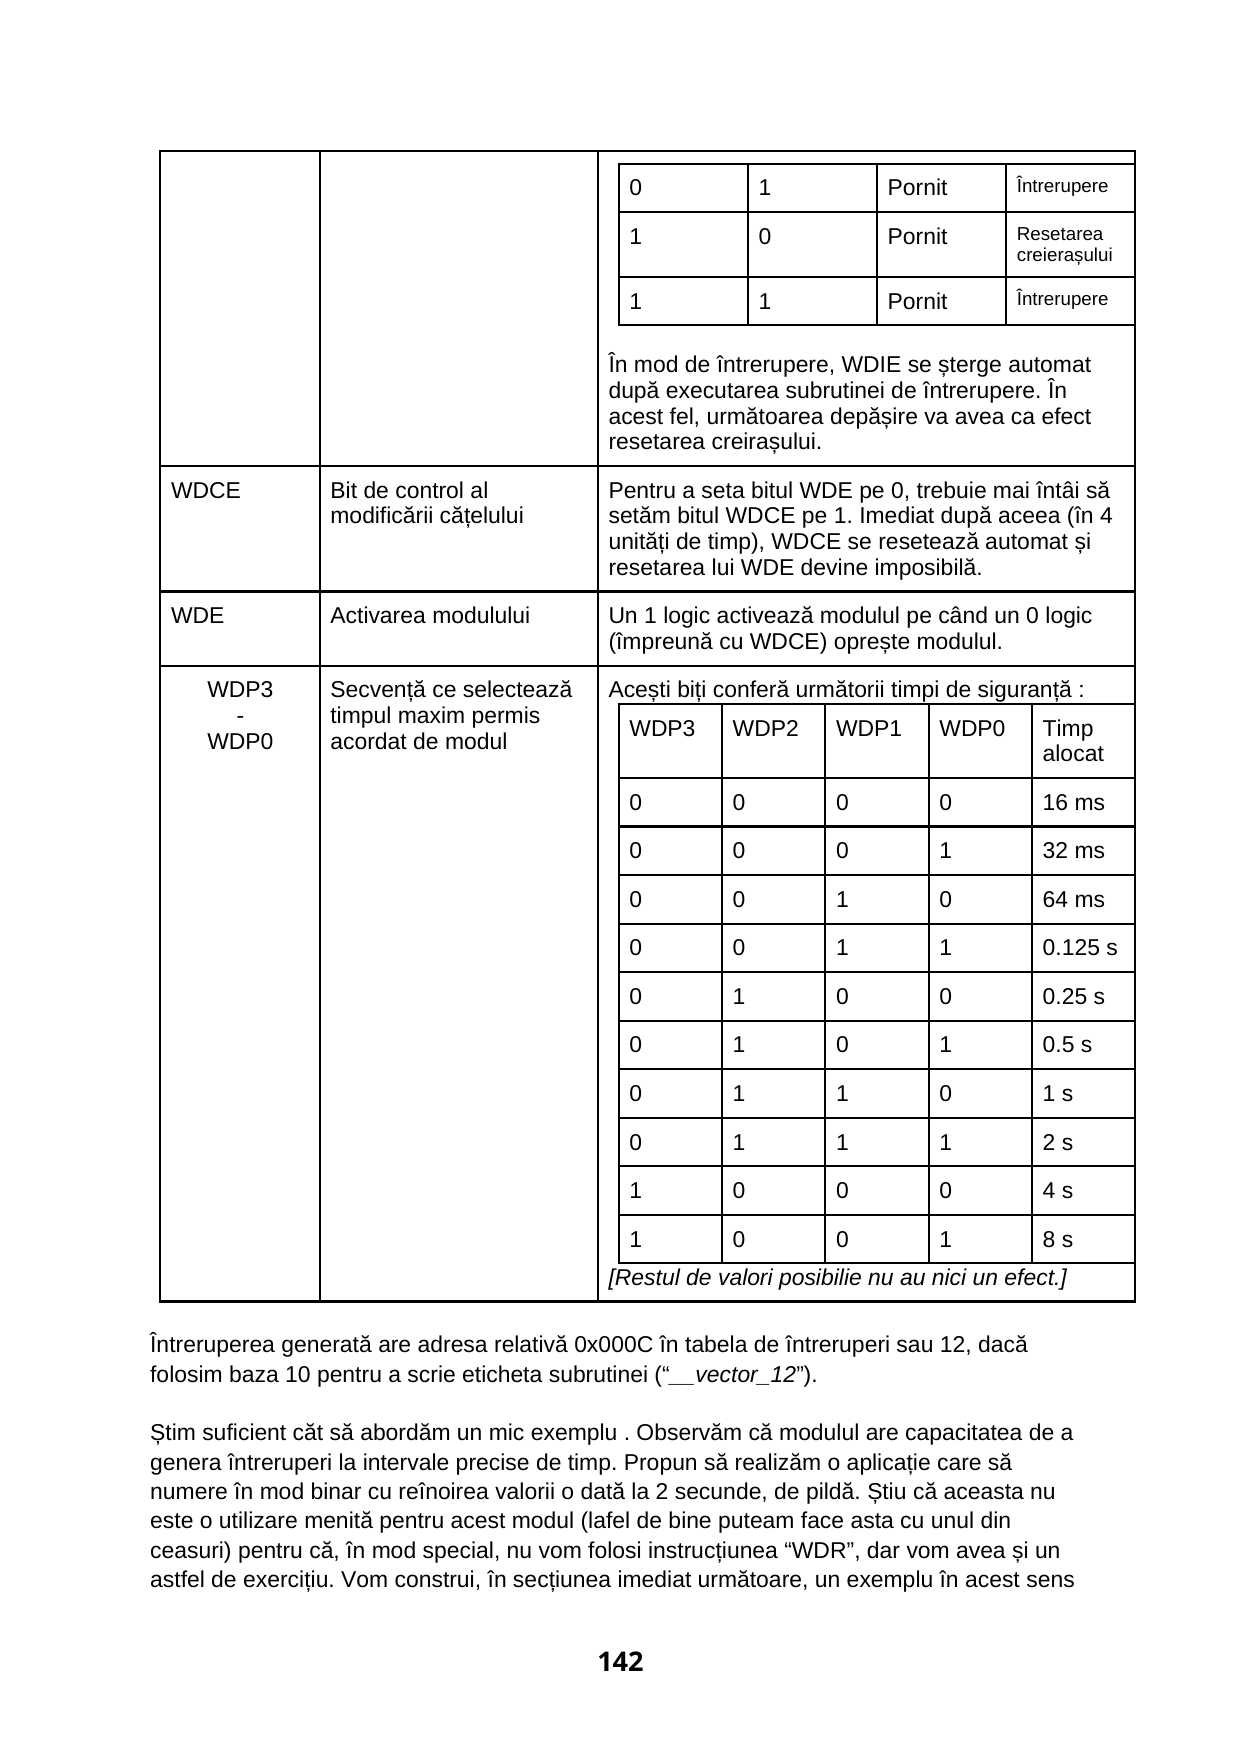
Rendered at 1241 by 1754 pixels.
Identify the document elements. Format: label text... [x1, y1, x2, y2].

table_header WDP2 [723, 705, 824, 777]
table_cell 0 [930, 779, 1031, 825]
table_cell 1 [826, 1119, 928, 1165]
table_cell WDP3 - WDP0 [161, 667, 319, 1300]
table_cell 0 [620, 1022, 721, 1068]
table_cell 0 [620, 973, 721, 1019]
table_cell 1 [620, 1216, 721, 1262]
table_cell 1 [930, 1022, 1031, 1068]
table_cell 0 [620, 828, 721, 874]
table_cell 0 [723, 1216, 824, 1262]
table_cell WDCE [161, 467, 319, 590]
table_cell 1 [826, 1070, 928, 1117]
table_cell 1 [930, 828, 1031, 874]
table_cell 32 ms [1033, 828, 1134, 874]
table_cell Pentru a seta bitul WDE pe 0, trebuie mai întâi să setăm bitul WDCE pe 1. Imediat după aceea (în 4 unități de timp), WDCE se resetează automat și resetarea lui WDE devine imposibilă. [599, 467, 1134, 590]
text Întreruperea generată are adresa relativă 0x000C în tabela de întreruperi sau 12, dacă folosim baza 10 pentru a scrie eticheta subrutinei (“__vector_12”). [150, 1332, 1091, 1387]
table_cell 0 [826, 1022, 928, 1068]
table_cell Bit de control al modificării cățelului [321, 467, 597, 590]
table_cell 0 [620, 1119, 721, 1165]
table_cell 1 [749, 165, 876, 211]
table_cell 1 [723, 1070, 824, 1117]
table_cell 1 [826, 876, 928, 922]
text Știm suficient căt să abordăm un mic exemplu . Observăm că modulul are capacitatea de a genera întreruperi la intervale precise de timp. Propun să realizăm o aplicație care să numere în mod binar cu reînoirea valorii o dată la 2 secunde, de pildă. Știu că aceasta nu este o utilizare menită pentru acest modul (lafel de bine puteam face asta cu unul din ceasuri) pentru că, în mod special, nu vom folosi instrucțiunea “WDR”, dar vom avea și un astfel de exercițiu. Vom construi, în secțiunea imediat următoare, un exemplu în acest sens [150, 1420, 1091, 1592]
table_cell 0 [620, 165, 747, 211]
table_cell Resetarea creierașului [1007, 213, 1134, 276]
table_cell Pornit [878, 213, 1005, 276]
table_cell 0 [930, 973, 1031, 1019]
table_cell 1 s [1033, 1070, 1134, 1117]
table_cell Întrerupere [1007, 165, 1134, 211]
table_cell 0 [826, 1216, 928, 1262]
table_cell [321, 152, 597, 465]
table_header WDP0 [930, 705, 1031, 777]
table_cell 0 [620, 1070, 721, 1117]
table_cell 2 s [1033, 1119, 1134, 1165]
table_cell Activarea modulului [321, 593, 597, 664]
table_cell 0 [826, 1167, 928, 1214]
table_cell 0.125 s [1033, 925, 1134, 971]
table_header WDP3 [620, 705, 721, 777]
table_cell 0 [826, 779, 928, 825]
table_cell 0 [930, 876, 1031, 922]
table_cell 0 [749, 213, 876, 276]
table_cell 0.25 s [1033, 973, 1134, 1019]
table_cell 1 [620, 278, 747, 324]
table_cell 1 [723, 1119, 824, 1165]
table_cell 8 s [1033, 1216, 1134, 1262]
table_cell 16 ms [1033, 779, 1134, 825]
table_cell 0 [930, 1167, 1031, 1214]
table_cell Întrerupere [1007, 278, 1134, 324]
table_cell 0 [826, 973, 928, 1019]
table_cell WDE [161, 593, 319, 664]
table_cell Pornit [878, 165, 1005, 211]
table_cell 0 [620, 779, 721, 825]
table_cell 64 ms [1033, 876, 1134, 922]
table_cell 0 [723, 876, 824, 922]
table_cell 0 [826, 828, 928, 874]
table_cell 0 [723, 1167, 824, 1214]
table_cell În mod de întrerupere, WDIE se șterge automat după executarea subrutinei de întrerupere. În acest fel, următoarea depășire va avea ca efect resetarea creirașului. [599, 152, 1134, 465]
table_cell Acești biți conferă următorii timpi de siguranță : [Restul de valori posibilie nu au nici un efect.] [599, 667, 1134, 1300]
table_cell 1 [620, 1167, 721, 1214]
table_cell 0 [723, 828, 824, 874]
table_cell 1 [723, 1022, 824, 1068]
table_cell 4 s [1033, 1167, 1134, 1214]
table_cell 0 [723, 925, 824, 971]
table_cell 1 [930, 1119, 1031, 1165]
table_cell 0 [930, 1070, 1031, 1117]
table_cell 1 [620, 213, 747, 276]
table_cell 0 [620, 876, 721, 922]
table_cell 0 [620, 925, 721, 971]
table_cell Pornit [878, 278, 1005, 324]
table_header WDP1 [826, 705, 928, 777]
table_cell Un 1 logic activează modulul pe când un 0 logic (împreună cu WDCE) oprește modulul. [599, 593, 1134, 664]
table_cell 0 [723, 779, 824, 825]
table_cell 1 [749, 278, 876, 324]
table_cell 0.5 s [1033, 1022, 1134, 1068]
table_cell 1 [930, 1216, 1031, 1262]
table_cell 1 [930, 925, 1031, 971]
table_header Timp alocat [1033, 705, 1134, 777]
table_cell Secvență ce selectează timpul maxim permis acordat de modul [321, 667, 597, 1300]
table_cell 1 [723, 973, 824, 1019]
table_cell 1 [826, 925, 928, 971]
table_cell [161, 152, 319, 465]
